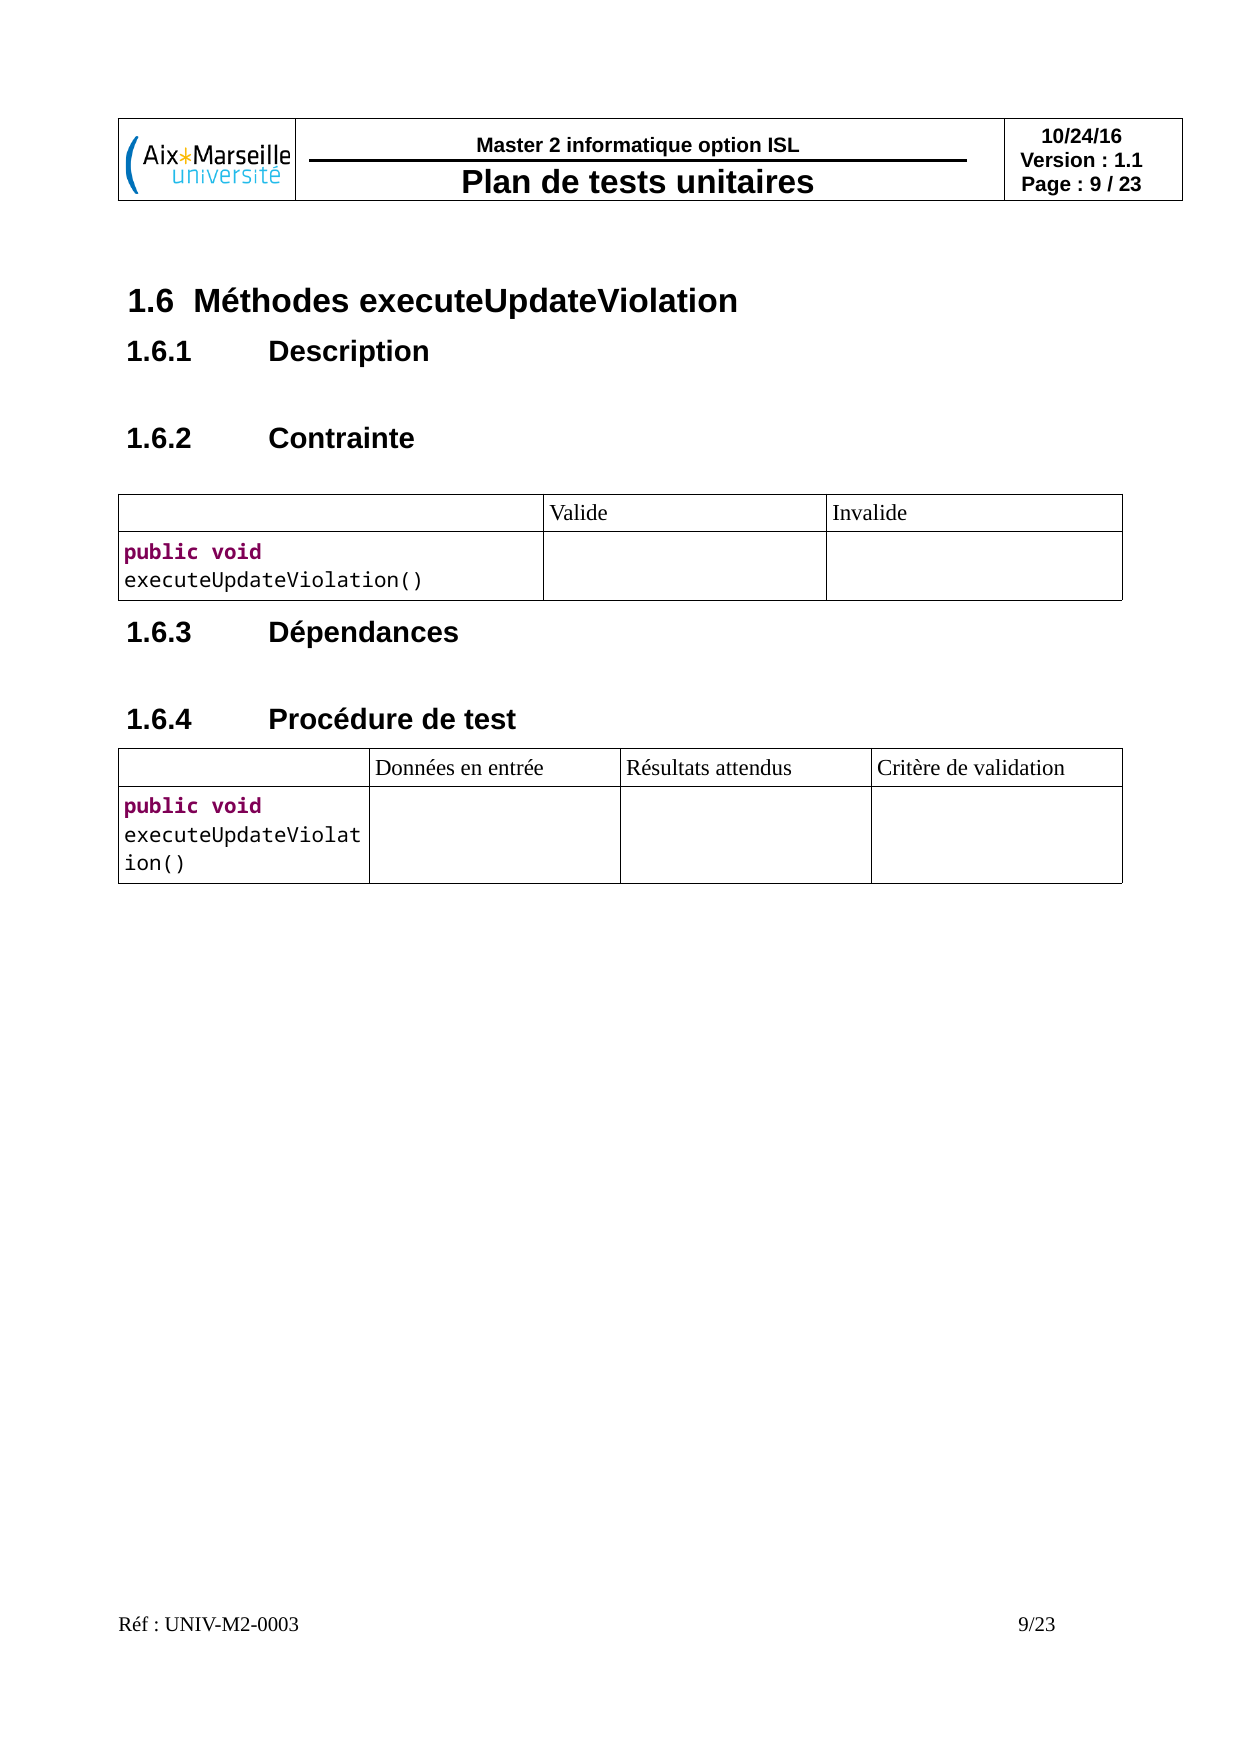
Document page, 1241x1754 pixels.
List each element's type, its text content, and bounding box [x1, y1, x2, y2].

table_header Données en entrée [370, 749, 620, 786]
table_cell public void executeUpdateViolation() [119, 532, 543, 600]
table_header Valide [544, 495, 826, 531]
table_header Résultats attendus [621, 749, 871, 786]
table_cell [872, 787, 1122, 883]
subtitle Méthodes executeUpdateViolation [118, 280, 1122, 319]
table_cell public void executeUpdateViolation() [119, 787, 369, 883]
table_cell [370, 787, 620, 883]
subtitle Description [118, 334, 1122, 367]
subtitle Procédure de test [118, 702, 1122, 735]
picture [125, 136, 290, 194]
subtitle Contrainte [118, 421, 1122, 454]
table_header Critère de validation [872, 749, 1122, 786]
table_header [119, 495, 543, 531]
table_cell [544, 532, 826, 600]
table_header [119, 749, 369, 786]
table_cell [827, 532, 1122, 600]
table_header Invalide [827, 495, 1122, 531]
table_cell [621, 787, 871, 883]
subtitle Dépendances [118, 614, 1122, 648]
